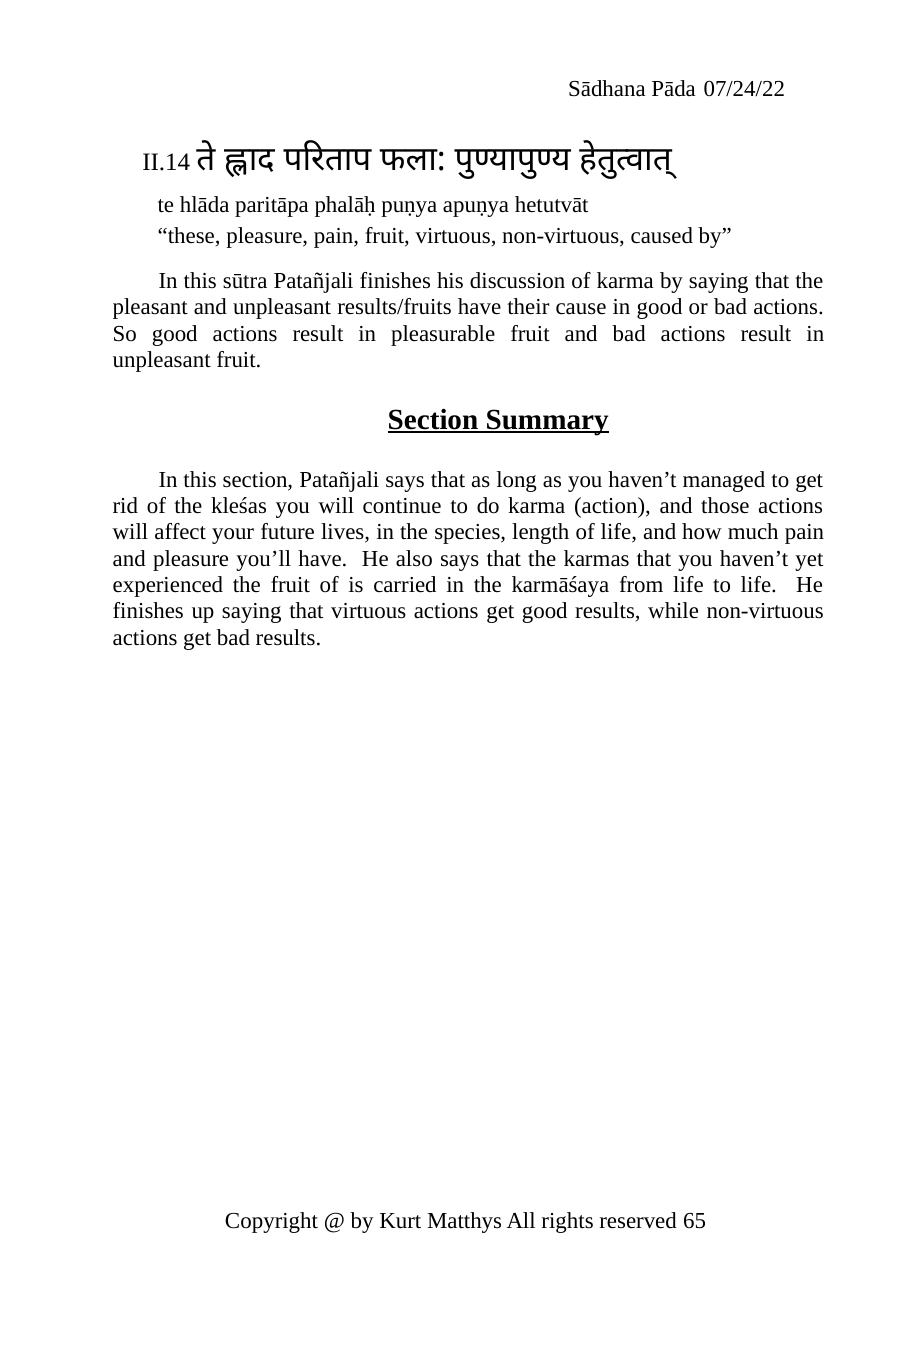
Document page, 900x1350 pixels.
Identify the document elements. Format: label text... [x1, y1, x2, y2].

text te hlāda paritāpa phalāḥ puṇya apuṇya hetutvāt [157, 191, 825, 218]
subtitle II.14 ते ह्लाद परिताप फला: पुण्यापुण्य हेतुत्वात् [142, 135, 825, 184]
text “these, pleasure, pain, fruit, virtuous, non-virtuous, caused by” [157, 222, 825, 248]
text In this sūtra Patañjali finishes his discussion of karma by saying that the pleasant and unpleasant results/fruits have their cause in good or bad actions. So good actions result in pleasurable fruit and bad actions result in unpleasant fruit. [112, 267, 825, 372]
text Section Summary [112, 402, 825, 436]
text In this section, Patañjali says that as long as you haven’t managed to get rid of the kleśas you will continue to do karma (action), and those actions will affect your future lives, in the species, length of life, and how much pain and pleasure you’ll have. He also says that the karmas that you haven’t yet experienced the fruit of is carried in the karmāśaya from life to life. He finishes up saying that virtuous actions get good results, while non-virtuous actions get bad results. [112, 466, 825, 650]
